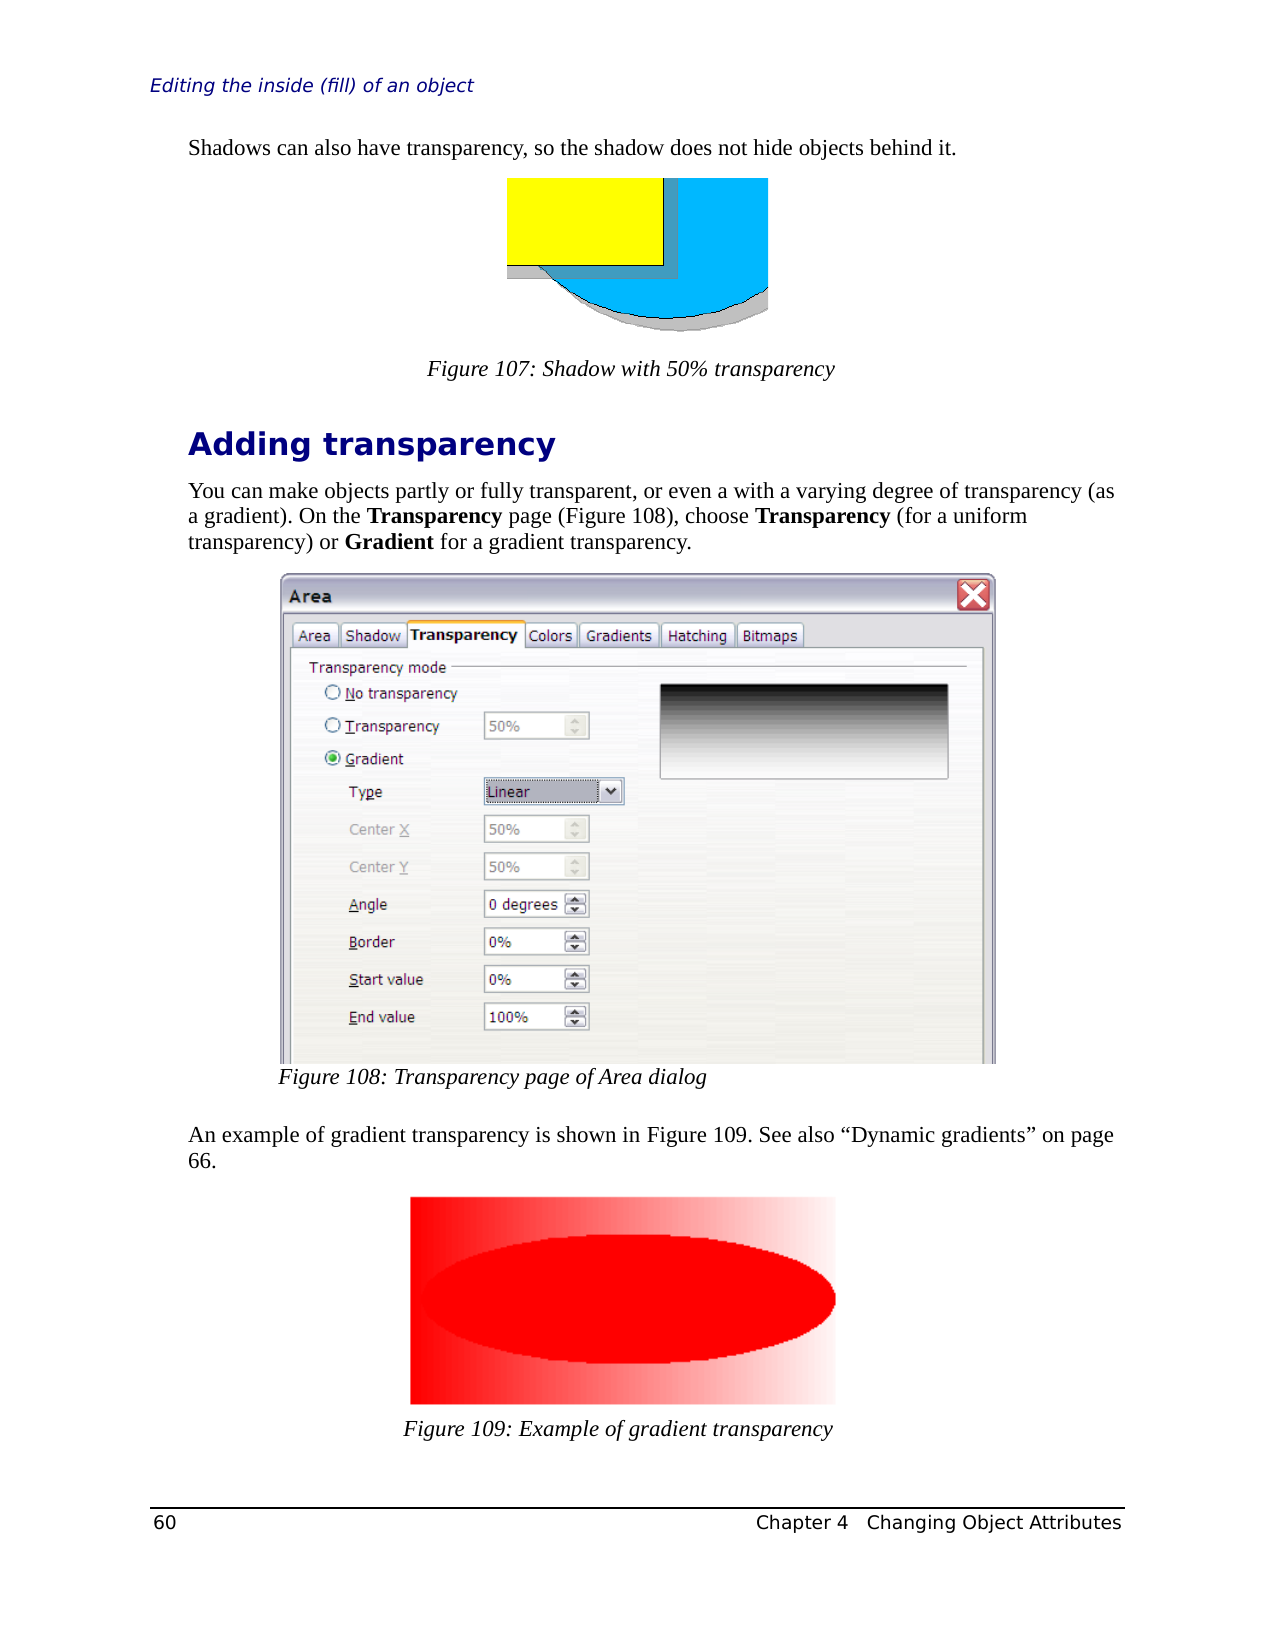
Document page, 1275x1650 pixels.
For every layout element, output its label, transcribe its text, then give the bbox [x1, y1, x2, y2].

subtitle Adding transparency [188, 427, 1125, 463]
picture [278, 572, 997, 1064]
text An example of gradient transparency is shown in Figure 109. See also “Dynamic gradients” on page 65. [188, 1122, 1125, 1173]
text You can make objects partly or fully transparent, or even a with a varying degree of transparency (as a gradient). On the Transparency page (Figure 108), choose Transparency (for a uniform transparency) or Gradient for a gradient transparency. [188, 478, 1125, 554]
text Shadows can also have transparency, so the shadow does not hide objects behind it. [188, 135, 1125, 161]
picture [403, 1191, 845, 1411]
text Figure 109: Example of gradient transparency [403, 1416, 872, 1442]
text Figure 107: Shadow with 50% transparency [427, 356, 848, 382]
text Figure 108: Transparency page of Area dialog [278, 1064, 997, 1089]
picture [507, 178, 769, 357]
